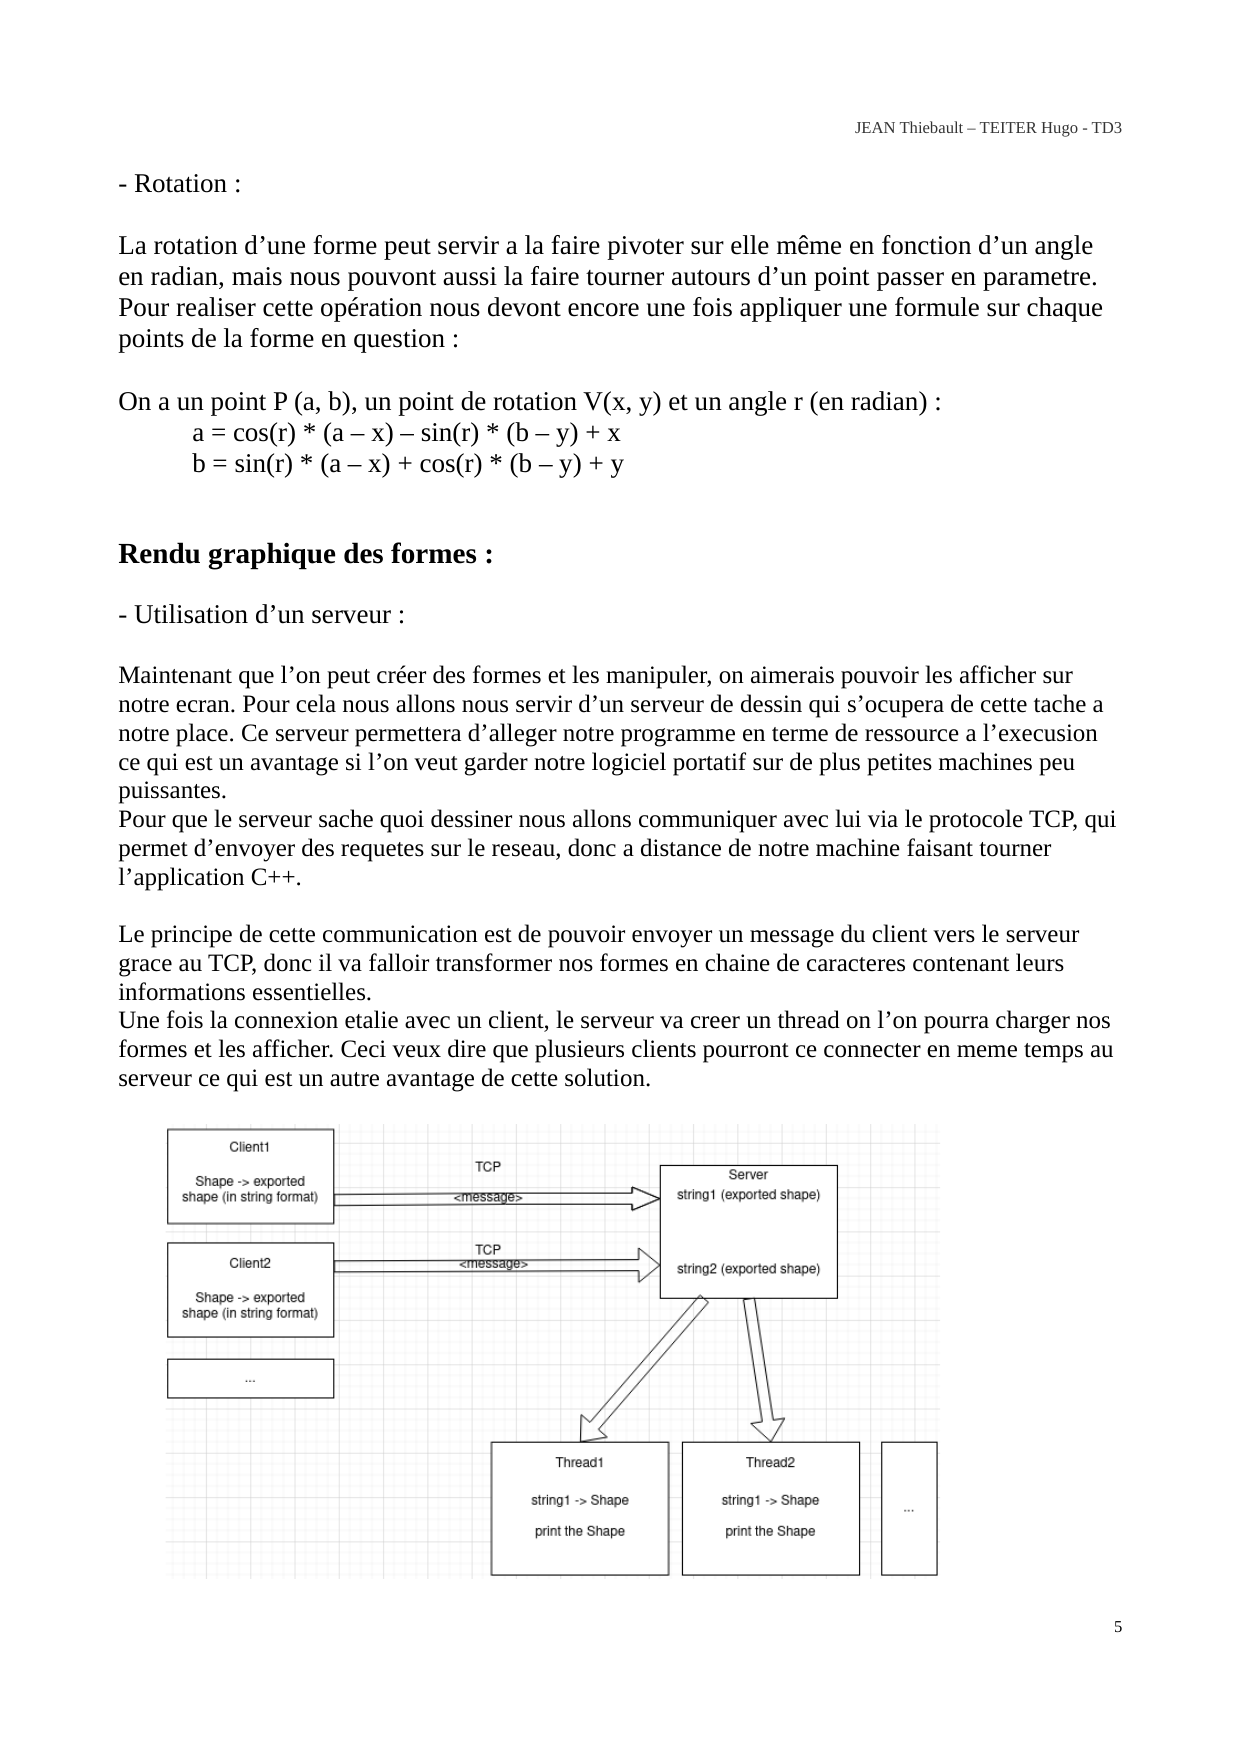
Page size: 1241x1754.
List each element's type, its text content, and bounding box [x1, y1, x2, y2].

text - Utilisation d’un serveur : [118, 598, 1122, 629]
text On a un point P (a, b), un point de rotation V(x, y) et un angle r (en radian) : [118, 385, 1122, 416]
text Rendu graphique des formes : [118, 536, 1122, 569]
text Maintenant que l’on peut créer des formes et les manipuler, on aimerais pouvoir les afficher sur notre ecran. Pour cela nous allons nous servir d’un serveur de dessin qui s’ocupera de cette tache a notre place. Ce serveur permettera d’alleger notre programme en terme de ressource a l’execusion ce qui est un avantage si l’on veut garder notre logiciel portatif sur de plus petites machines peu puissantes. [118, 660, 1122, 804]
text La rotation d’une forme peut servir a la faire pivoter sur elle même en fonction d’un angle en radian, mais nous pouvont aussi la faire tourner autours d’un point passer en parametre. [118, 229, 1122, 291]
text Pour que le serveur sache quoi dessiner nous allons communiquer avec lui via le protocole TCP, qui permet d’envoyer des requetes sur le reseau, donc a distance de notre machine faisant tourner l’application C++. [118, 804, 1122, 890]
text a = cos(r) * (a – x) – sin(r) * (b – y) + x [118, 416, 1122, 447]
text - Rotation : [118, 167, 1122, 198]
picture [165, 1124, 941, 1579]
text b = sin(r) * (a – x) + cos(r) * (b – y) + y [118, 447, 1122, 478]
text Une fois la connexion etalie avec un client, le serveur va creer un thread on l’on pourra charger nos formes et les afficher. Ceci veux dire que plusieurs clients pourront ce connecter en meme temps au serveur ce qui est un autre avantage de cette solution. [118, 1005, 1122, 1092]
text Le principe de cette communication est de pouvoir envoyer un message du client vers le serveur grace au TCP, donc il va falloir transformer nos formes en chaine de caracteres contenant leurs informations essentielles. [118, 919, 1122, 1005]
text Pour realiser cette opération nous devont encore une fois appliquer une formule sur chaque points de la forme en question : [118, 291, 1122, 354]
